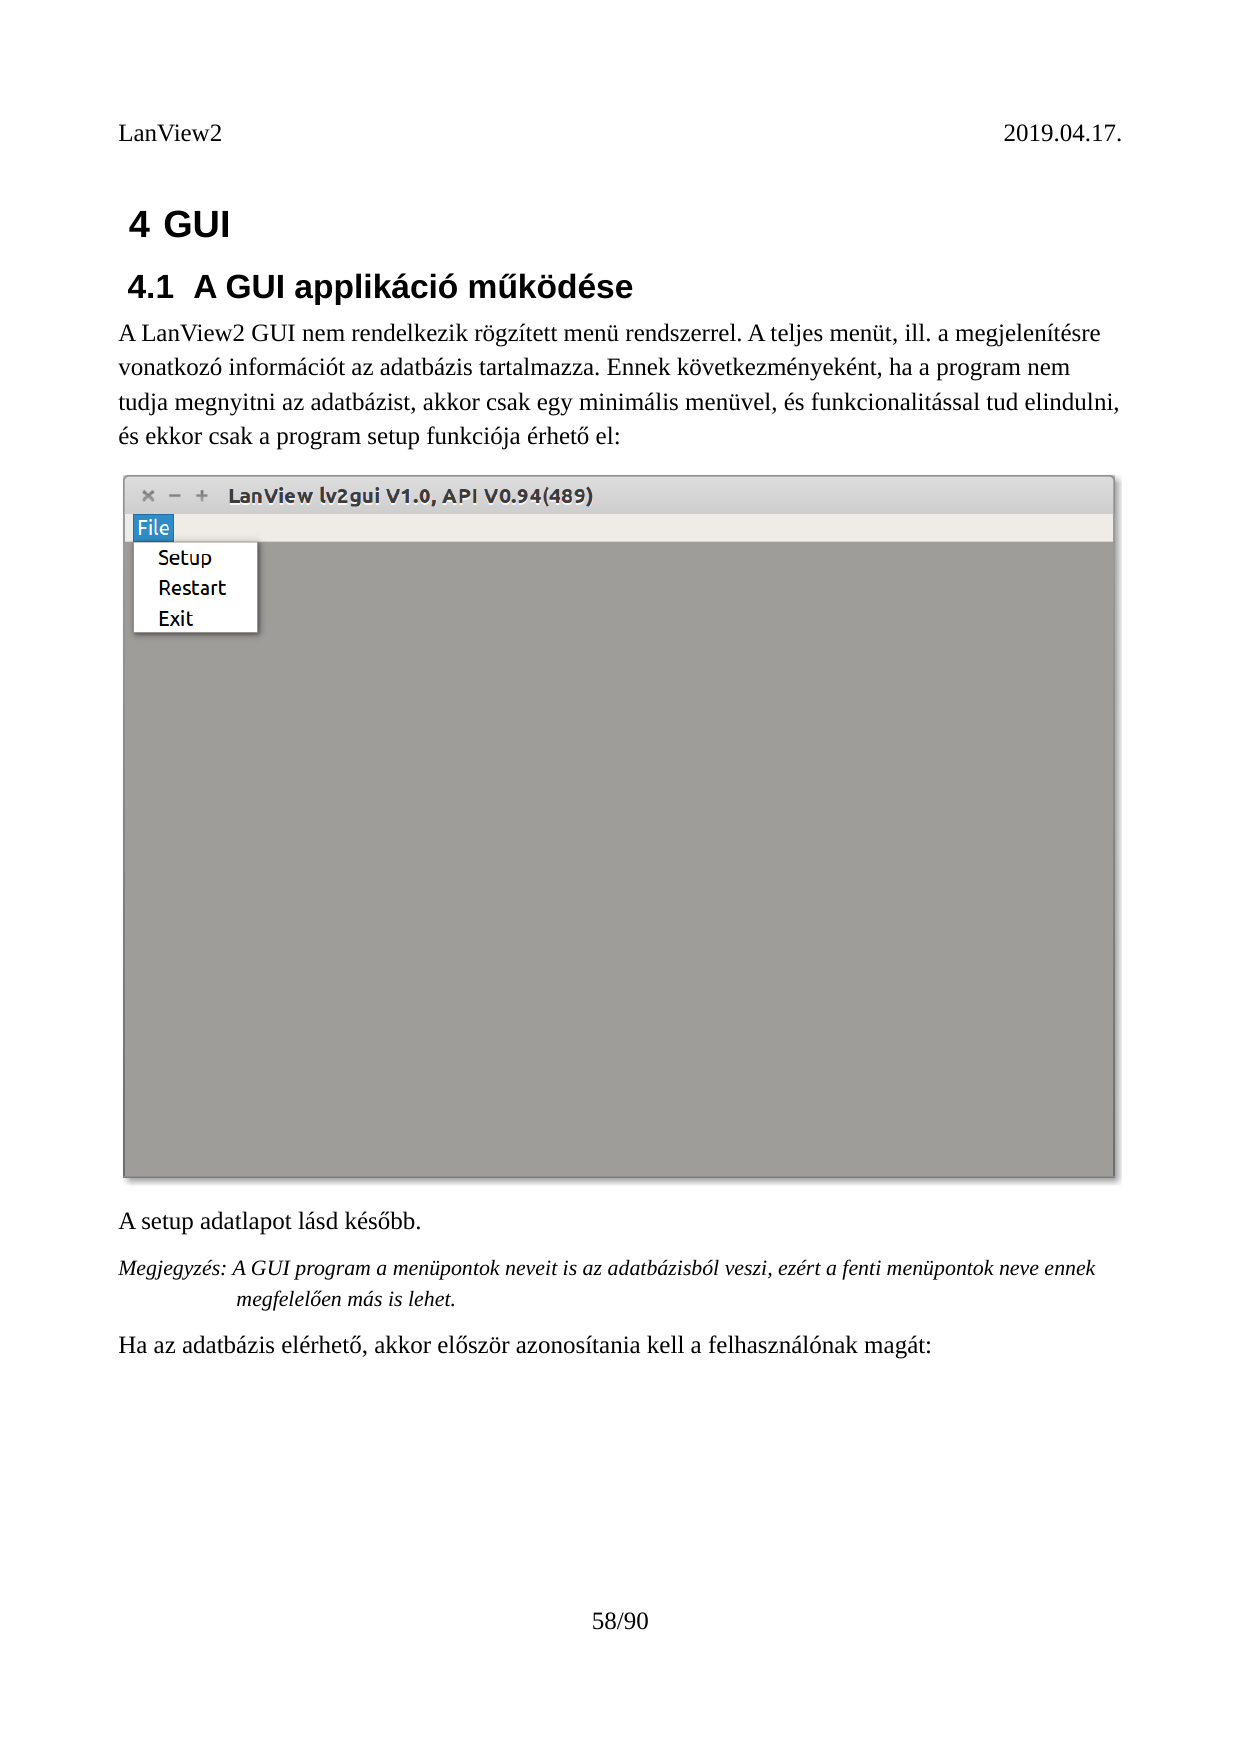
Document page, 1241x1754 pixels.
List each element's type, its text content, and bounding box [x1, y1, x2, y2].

text A setup adatlapot lásd később. [118, 1206, 1122, 1235]
text Ha az adatbázis elérhető, akkor először azonosítania kell a felhasználónak magát: [118, 1330, 1122, 1359]
text Megjegyzés: A GUI program a menüpontok neveit is az adatbázisból veszi, ezért a fenti menüpontok neve ennek megfelelően más is lehet. [118, 1255, 1122, 1311]
subtitle A GUI applikáció működése [118, 267, 1122, 305]
text A LanView2 GUI nem rendelkezik rögzített menü rendszerrel. A teljes menüt, ill. a megjelenítésre vonatkozó információt az adatbázis tartalmazza. Ennek következményeként, ha a program nem tudja megnyitni az adatbázist, akkor csak egy minimális menüvel, és funkcionalitással tud elindulni, és ekkor csak a program setup funkciója érhető el: [118, 318, 1122, 450]
subtitle GUI [118, 202, 1122, 246]
picture [118, 470, 1123, 1186]
